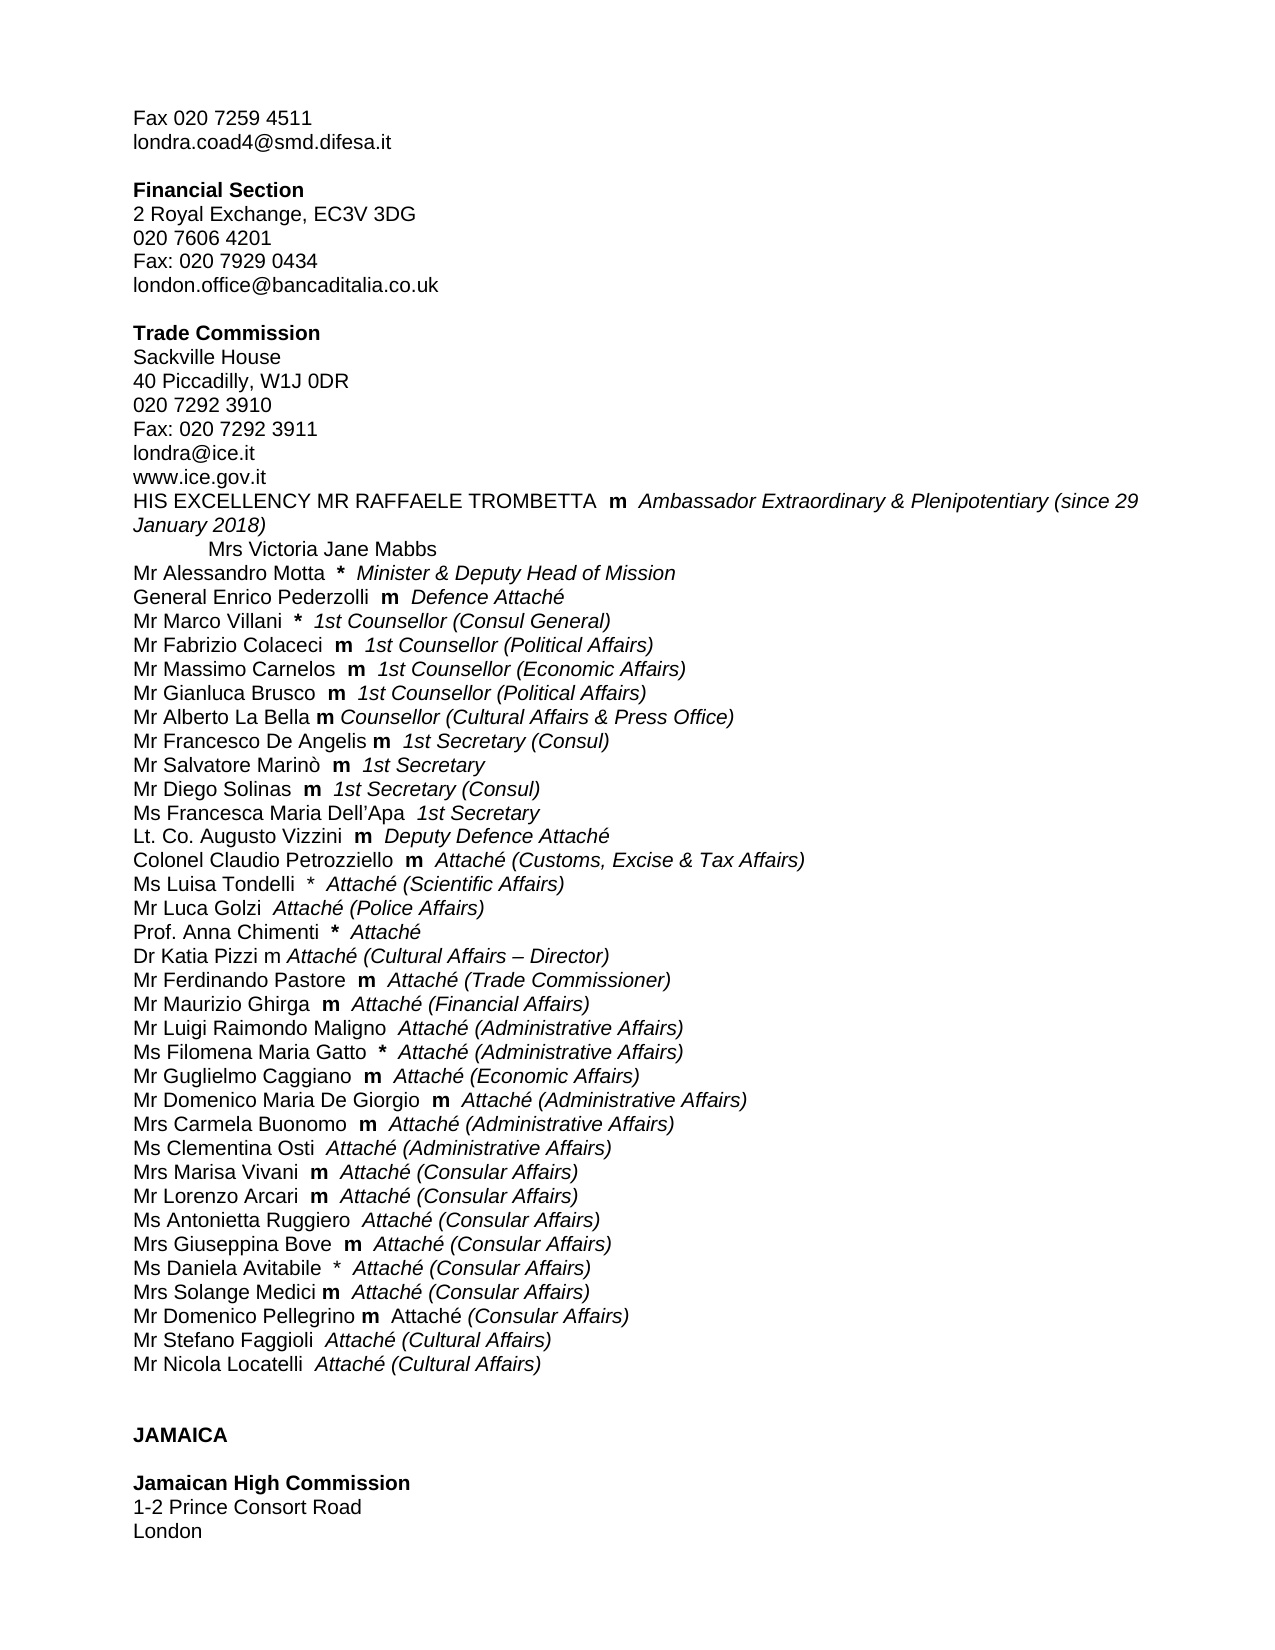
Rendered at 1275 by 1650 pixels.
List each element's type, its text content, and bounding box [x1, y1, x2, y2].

text Mr Massimo Carnelos m 1st Counsellor (Economic Affairs) [133, 657, 1181, 681]
text Dr Katia Pizzi m Attaché (Cultural Affairs – Director) [133, 944, 1181, 968]
text Mr Salvatore Marinò m 1st Secretary [133, 752, 1181, 776]
text london.office@bancaditalia.co.uk [133, 273, 1181, 297]
text Mrs Giuseppina Bove m Attaché (Consular Affairs) [133, 1232, 1181, 1256]
text Financial Section [133, 177, 1181, 201]
text Mr Fabrizio Colaceci m 1st Counsellor (Political Affairs) [133, 633, 1181, 657]
text Mrs Carmela Buonomo m Attaché (Administrative Affairs) [133, 1112, 1181, 1136]
text londra@ice.it [133, 441, 1181, 465]
text Mr Francesco De Angelis m 1st Secretary (Consul) [133, 728, 1181, 752]
text Prof. Anna Chimenti * Attaché [133, 920, 1181, 944]
text 020 7292 3910 [133, 393, 1181, 417]
text www.ice.gov.it [133, 465, 1181, 489]
text Ms Daniela Avitabile * Attaché (Consular Affairs) [133, 1256, 1181, 1279]
text Ms Filomena Maria Gatto * Attaché (Administrative Affairs) [133, 1040, 1181, 1064]
text Mr Maurizio Ghirga m Attaché (Financial Affairs) [133, 992, 1181, 1016]
text Ms Clementina Osti Attaché (Administrative Affairs) [133, 1136, 1181, 1160]
text Mrs Solange Medici m Attaché (Consular Affairs) [133, 1279, 1181, 1303]
text Mr Nicola Locatelli Attaché (Cultural Affairs) [133, 1351, 1181, 1375]
text Lt. Co. Augusto Vizzini m Deputy Defence Attaché [133, 824, 1181, 848]
text Sackville House [133, 345, 1181, 369]
text londra.coad4@smd.difesa.it [133, 129, 1181, 153]
text 020 7606 4201 [133, 225, 1181, 249]
text Fax 020 7259 4511 [133, 106, 1181, 129]
text Mr Marco Villani * 1st Counsellor (Consul General) [133, 609, 1181, 633]
text Mrs Marisa Vivani m Attaché (Consular Affairs) [133, 1160, 1181, 1184]
text Mr Ferdinando Pastore m Attaché (Trade Commissioner) [133, 968, 1181, 992]
text Mrs Victoria Jane Mabbs [133, 537, 1181, 561]
text Ms Luisa Tondelli * Attaché (Scientific Affairs) [133, 872, 1181, 896]
text Ms Antonietta Ruggiero Attaché (Consular Affairs) [133, 1208, 1181, 1232]
text Mr Gianluca Brusco m 1st Counsellor (Political Affairs) [133, 681, 1181, 704]
text Mr Luigi Raimondo Maligno Attaché (Administrative Affairs) [133, 1016, 1181, 1040]
text Mr Stefano Faggioli Attaché (Cultural Affairs) [133, 1327, 1181, 1351]
text 2 Royal Exchange, EC3V 3DG [133, 201, 1181, 225]
text Trade Commission [133, 321, 1181, 345]
text Mr Alessandro Motta * Minister & Deputy Head of Mission [133, 561, 1181, 585]
text 1-2 Prince Consort Road [133, 1495, 1181, 1519]
text Ms Francesca Maria Dell’Apa 1st Secretary [133, 800, 1181, 824]
text Fax: 020 7929 0434 [133, 249, 1181, 273]
text Mr Luca Golzi Attaché (Police Affairs) [133, 896, 1181, 920]
text Mr Diego Solinas m 1st Secretary (Consul) [133, 776, 1181, 800]
text Mr Domenico Maria De Giorgio m Attaché (Administrative Affairs) [133, 1088, 1181, 1112]
text Mr Guglielmo Caggiano m Attaché (Economic Affairs) [133, 1064, 1181, 1088]
text Mr Alberto La Bella m Counsellor (Cultural Affairs & Press Office) [133, 704, 1181, 728]
text JAMAICA [133, 1423, 1181, 1447]
text Mr Lorenzo Arcari m Attaché (Consular Affairs) [133, 1184, 1181, 1208]
text HIS EXCELLENCY MR RAFFAELE TROMBETTA m Ambassador Extraordinary & Plenipotentiary (since 29 January 2018) [133, 489, 1181, 537]
text London [133, 1519, 1181, 1543]
text General Enrico Pederzolli m Defence Attaché [133, 585, 1181, 609]
text Mr Domenico Pellegrino m Attaché (Consular Affairs) [133, 1303, 1181, 1327]
text Fax: 020 7292 3911 [133, 417, 1181, 441]
text 40 Piccadilly, W1J 0DR [133, 369, 1181, 393]
text Colonel Claudio Petrozziello m Attaché (Customs, Excise & Tax Affairs) [133, 848, 1181, 872]
text Jamaican High Commission [133, 1471, 1181, 1495]
